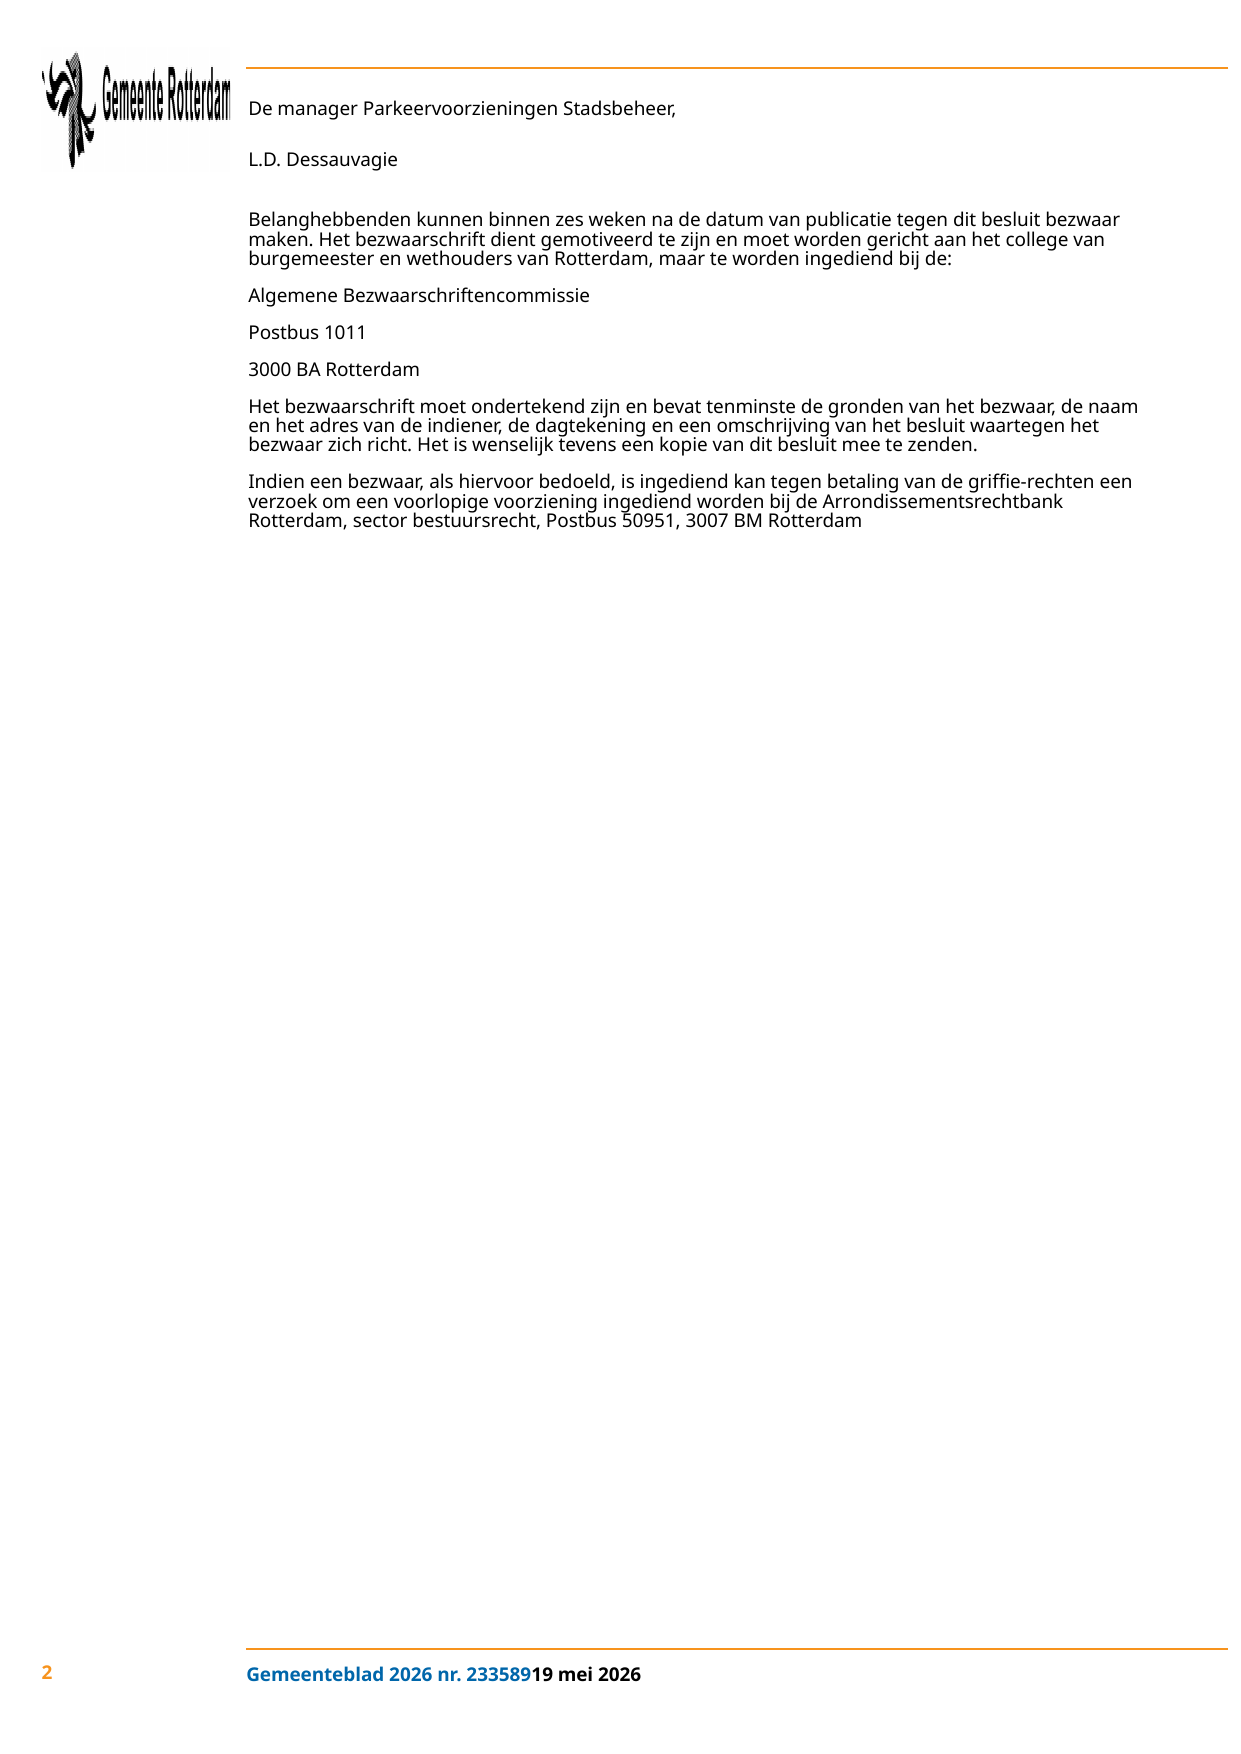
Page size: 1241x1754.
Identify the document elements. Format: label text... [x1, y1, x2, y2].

text 3000 BA Rotterdam [248, 361, 1152, 380]
text De manager Parkeervoorzieningen Stadsbeheer, [248, 95, 1152, 121]
text Indien een bezwaar, als hiervoor bedoeld, is ingediend kan tegen betaling van de griffie-rechten een verzoek om een voorlopige voorziening ingediend worden bij de Arrondissementsrechtbank Rotterdam, sector bestuursrecht, Postbus 50951, 3007 BM Rotterdam [248, 473, 1152, 531]
text L.D. Dessauvagie [248, 146, 1152, 172]
text Het bezwaarschrift moet ondertekend zijn en bevat tenminste de gronden van het bezwaar, de naam en het adres van de indiener, de dagtekening en een omschrijving van het besluit waartegen het bezwaar zich richt. Het is wenselijk tevens een kopie van dit besluit mee te zenden. [248, 398, 1152, 456]
text Algemene Bezwaarschriftencommissie [248, 287, 1152, 306]
picture [41, 47, 231, 172]
text Postbus 1011 [248, 324, 1152, 343]
text Belanghebbenden kunnen binnen zes weken na de datum van publicatie tegen dit besluit bezwaar maken. Het bezwaarschrift dient gemotiveerd te zijn en moet worden gericht aan het college van burgemeester en wethouders van Rotterdam, maar te worden ingediend bij de: [248, 211, 1152, 269]
